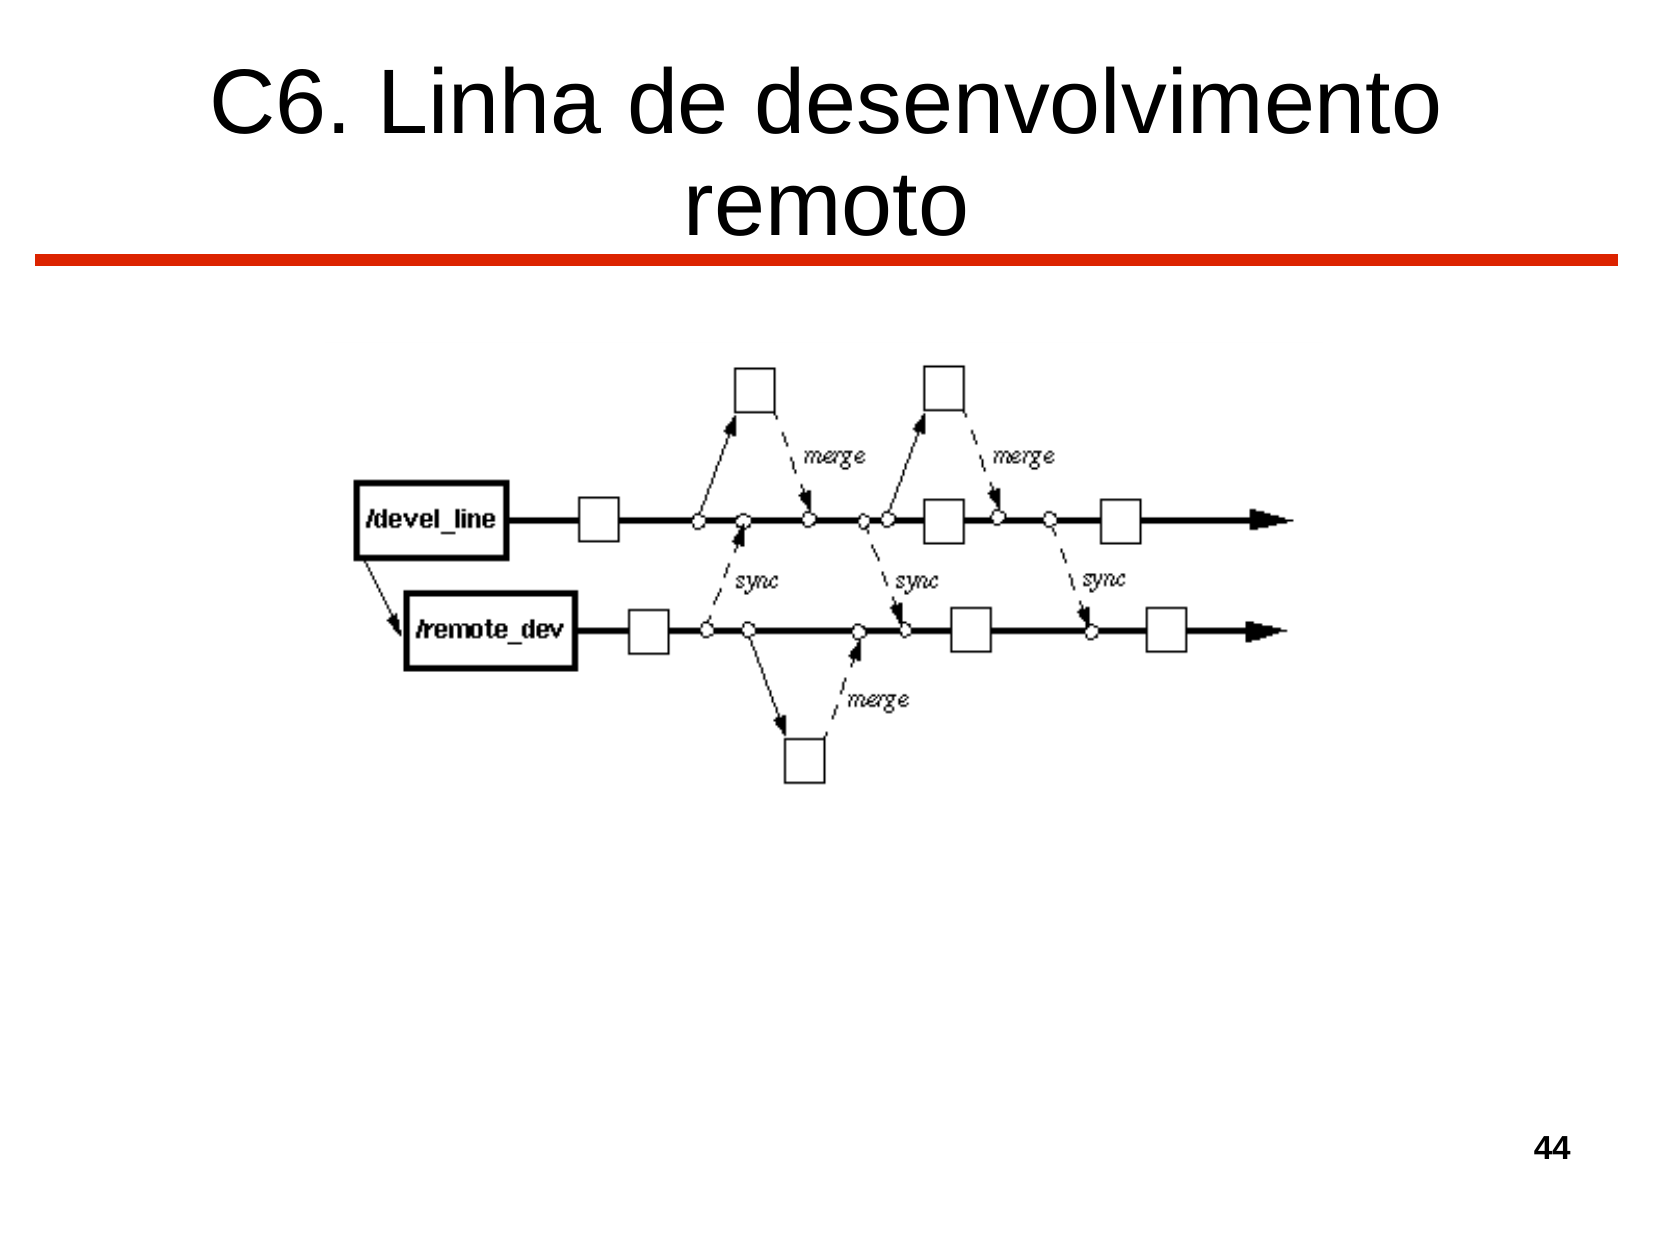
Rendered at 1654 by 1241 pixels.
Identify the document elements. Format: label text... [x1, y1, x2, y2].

title C6. Linha de desenvolvimento remoto [82, 49, 1571, 257]
picture [325, 341, 1323, 792]
